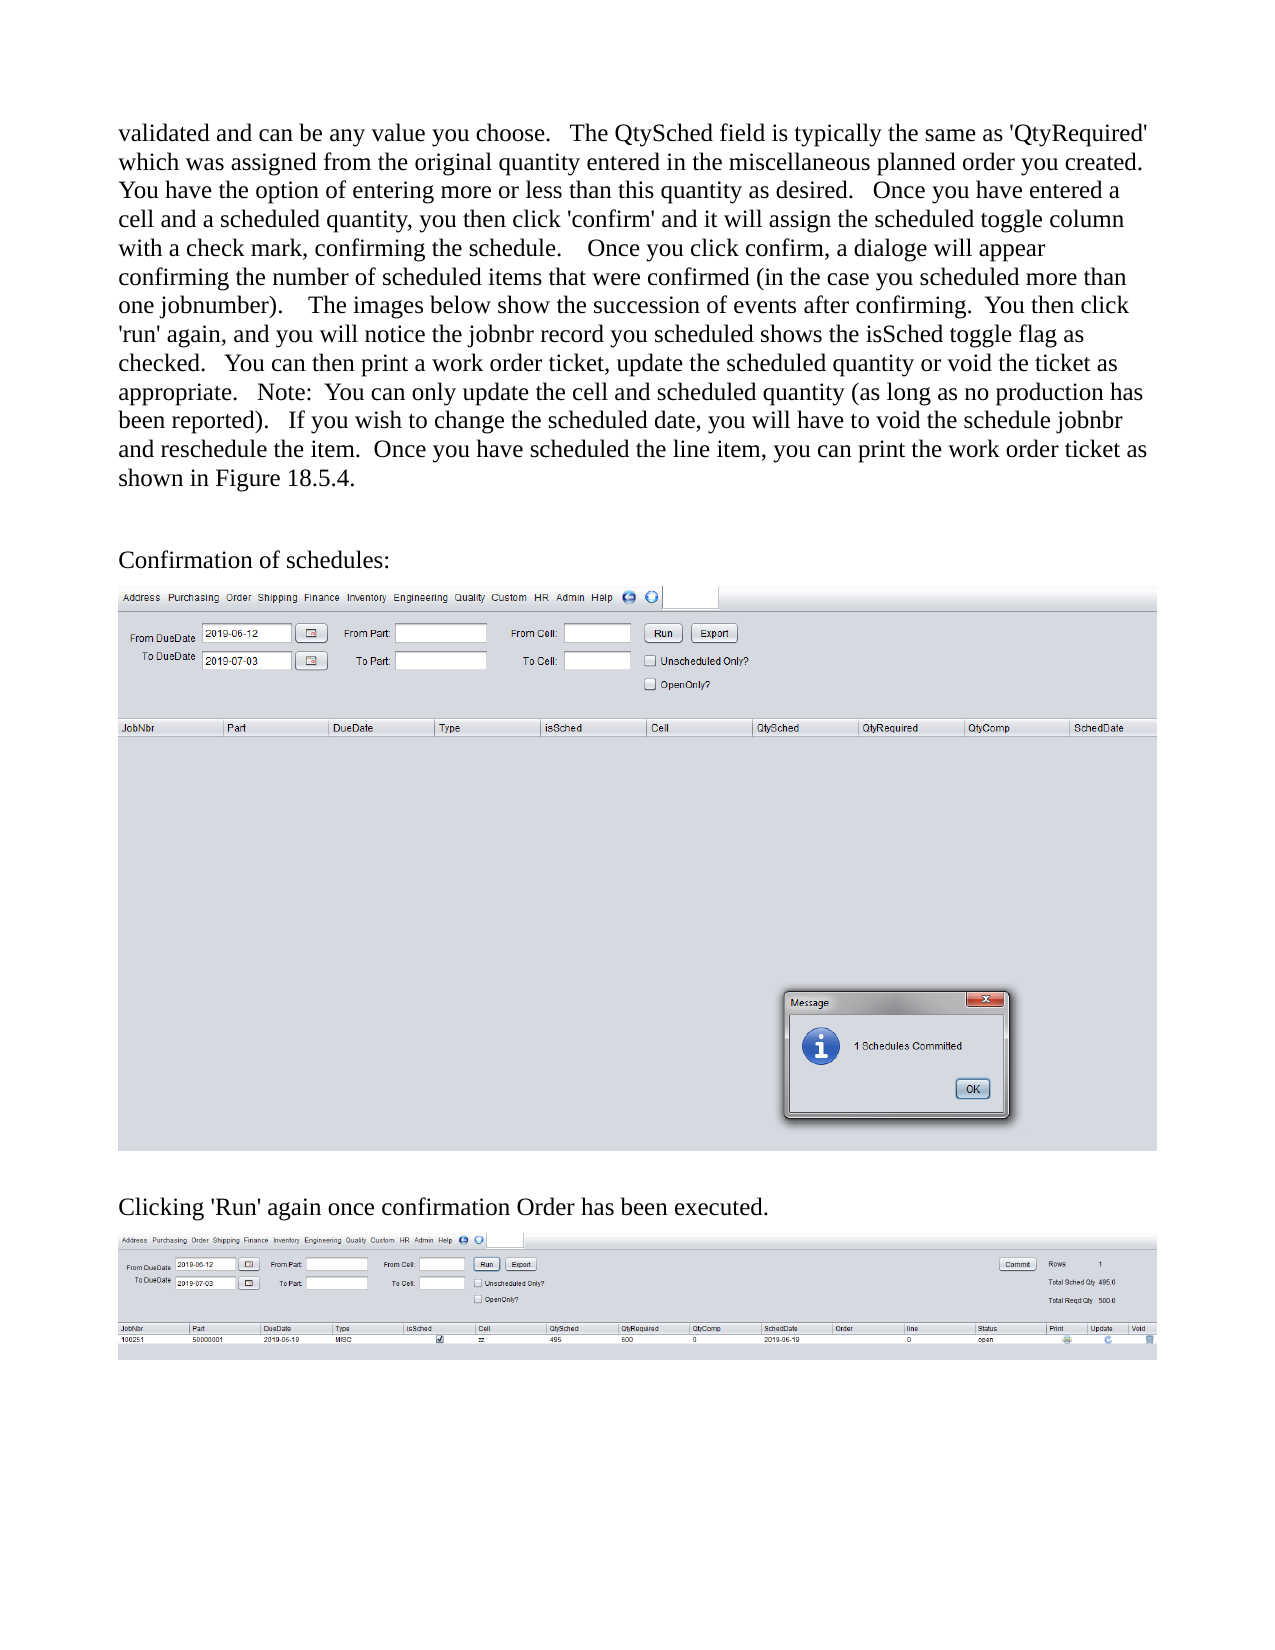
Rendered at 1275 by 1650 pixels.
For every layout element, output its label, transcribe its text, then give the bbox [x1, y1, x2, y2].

text Confirmation of schedules: [118, 546, 1157, 574]
picture [118, 586, 1157, 1151]
text validated and can be any value you choose. The QtySched field is typically the same as 'QtyRequired' which was assigned from the original quantity entered in the miscellaneous planned order you created. You have the option of entering more or less than this quantity as desired. Once you have entered a cell and a scheduled quantity, you then click 'confirm' and it will assign the scheduled toggle column with a check mark, confirming the schedule. Once you click confirm, a dialoge will appear confirming the number of scheduled items that were confirmed (in the case you scheduled more than one jobnumber). The images below show the succession of events after confirming. You then click 'run' again, and you will notice the jobnbr record you scheduled shows the isSched toggle flag as checked. You can then print a work order ticket, update the scheduled quantity or void the ticket as appropriate. Note: You can only update the cell and scheduled quantity (as long as no production has been reported). If you wish to change the scheduled date, you will have to void the schedule jobnbr and reschedule the item. Once you have scheduled the line item, you can print the work order ticket as shown in Figure 18.5.4. [118, 118, 1157, 492]
text Clicking 'Run' again once confirmation Order has been executed. [118, 1192, 1157, 1221]
picture [118, 1233, 1157, 1360]
